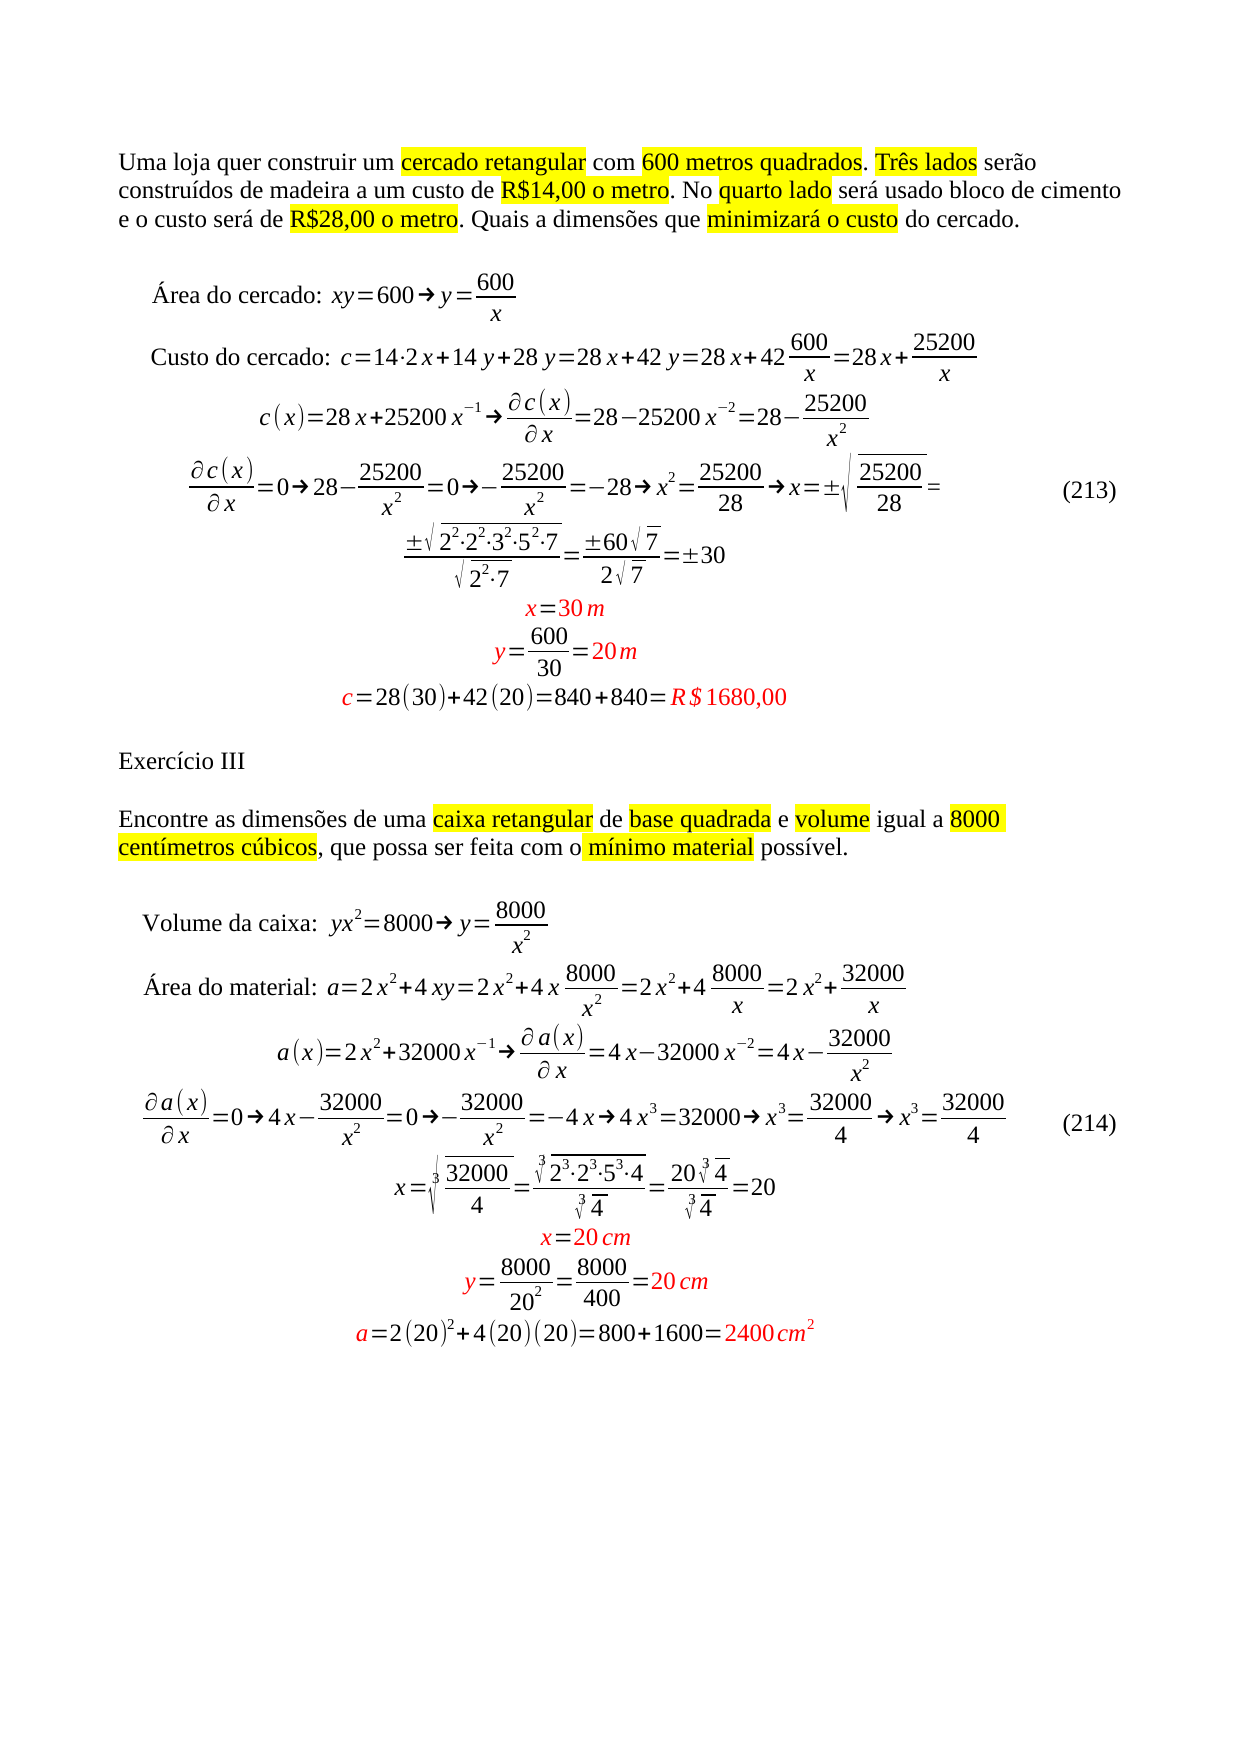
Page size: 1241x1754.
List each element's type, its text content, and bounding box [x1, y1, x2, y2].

table_header [118, 890, 1010, 1354]
text Uma loja quer construir um cercado retangular com 600 metros quadrados. Três lados serão construídos de madeira a um custo de R$14,00 o metro. No quarto lado será usado bloco de cimento e o custo será de R$28,00 o metro. Quais a dimensões que minimizará o custo do cercado. [118, 147, 1122, 233]
table_header [118, 262, 1010, 717]
text Encontre as dimensões de uma caixa retangular de base quadrada e volume igual a 8000 centímetros cúbicos, que possa ser feita com o mínimo material possível. [118, 804, 1122, 861]
table_header (214) [1010, 890, 1122, 1354]
text Exercício III [118, 746, 1122, 775]
table_header (213) [1010, 262, 1122, 717]
